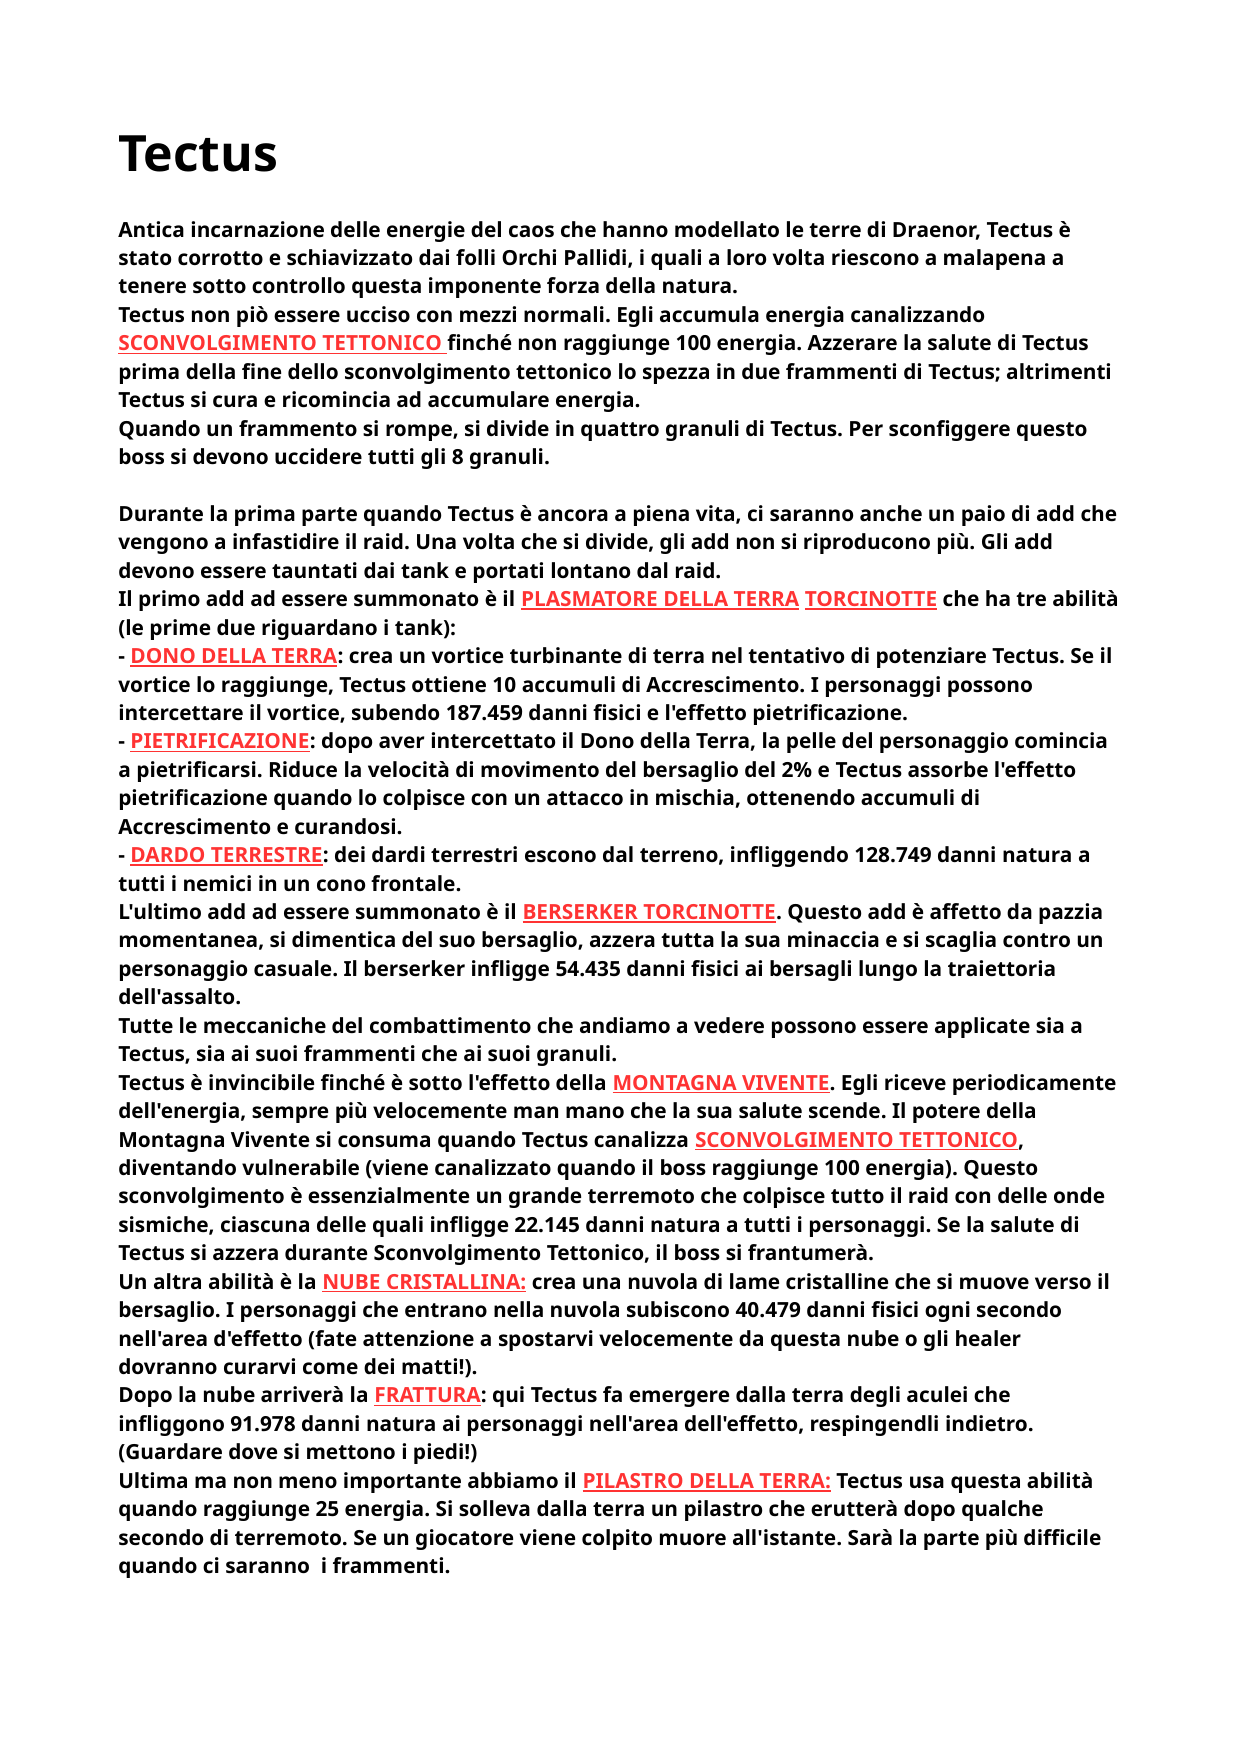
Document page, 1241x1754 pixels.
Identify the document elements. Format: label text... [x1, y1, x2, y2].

text Tectus è invincibile finché è sotto l'effetto della MONTAGNA VIVENTE. Egli riceve periodicamente dell'energia, sempre più velocemente man mano che la sua salute scende. Il potere della Montagna Vivente si consuma quando Tectus canalizza SCONVOLGIMENTO TETTONICO, diventando vulnerabile (viene canalizzato quando il boss raggiunge 100 energia). Questo sconvolgimento è essenzialmente un grande terremoto che colpisce tutto il raid con delle onde sismiche, ciascuna delle quali infligge 22.145 danni natura a tutti i personaggi. Se la salute di Tectus si azzera durante Sconvolgimento Tettonico, il boss si frantumerà. [118, 1068, 1122, 1267]
text L'ultimo add ad essere summonato è il BERSERKER TORCINOTTE. Questo add è affetto da pazzia momentanea, si dimentica del suo bersaglio, azzera tutta la sua minaccia e si scaglia contro un personaggio casuale. Il berserker infligge 54.435 danni fisici ai bersagli lungo la traiettoria dell'assalto. [118, 897, 1122, 1011]
text Il primo add ad essere summonato è il PLASMATORE DELLA TERRA TORCINOTTE che ha tre abilità (le prime due riguardano i tank): [118, 584, 1122, 641]
text Tectus [118, 118, 1122, 186]
text Ultima ma non meno importante abbiamo il PILASTRO DELLA TERRA: Tectus usa questa abilità quando raggiunge 25 energia. Si solleva dalla terra un pilastro che erutterà dopo qualche secondo di terremoto. Se un giocatore viene colpito muore all'istante. Sarà la parte più difficile quando ci saranno i frammenti. [118, 1466, 1122, 1580]
text Quando un frammento si rompe, si divide in quattro granuli di Tectus. Per sconfiggere questo boss si devono uccidere tutti gli 8 granuli. [118, 414, 1122, 471]
text - DARDO TERRESTRE: dei dardi terrestri escono dal terreno, infliggendo 128.749 danni natura a tutti i nemici in un cono frontale. [118, 840, 1122, 897]
text Un altra abilità è la NUBE CRISTALLINA: crea una nuvola di lame cristalline che si muove verso il bersaglio. I personaggi che entrano nella nuvola subiscono 40.479 danni fisici ogni secondo nell'area d'effetto (fate attenzione a spostarvi velocemente da questa nube o gli healer dovranno curarvi come dei matti!). [118, 1267, 1122, 1381]
text - PIETRIFICAZIONE: dopo aver intercettato il Dono della Terra, la pelle del personaggio comincia a pietrificarsi. Riduce la velocità di movimento del bersaglio del 2% e Tectus assorbe l'effetto pietrificazione quando lo colpisce con un attacco in mischia, ottenendo accumuli di Accrescimento e curandosi. [118, 727, 1122, 840]
text Antica incarnazione delle energie del caos che hanno modellato le terre di Draenor, Tectus è stato corrotto e schiavizzato dai folli Orchi Pallidi, i quali a loro volta riescono a malapena a tenere sotto controllo questa imponente forza della natura. [118, 215, 1122, 300]
text Tutte le meccaniche del combattimento che andiamo a vedere possono essere applicate sia a Tectus, sia ai suoi frammenti che ai suoi granuli. [118, 1011, 1122, 1068]
text - DONO DELLA TERRA: crea un vortice turbinante di terra nel tentativo di potenziare Tectus. Se il vortice lo raggiunge, Tectus ottiene 10 accumuli di Accrescimento. I personaggi possono intercettare il vortice, subendo 187.459 danni fisici e l'effetto pietrificazione. [118, 641, 1122, 727]
text Durante la prima parte quando Tectus è ancora a piena vita, ci saranno anche un paio di add che vengono a infastidire il raid. Una volta che si divide, gli add non si riproducono più. Gli add devono essere tauntati dai tank e portati lontano dal raid. [118, 499, 1122, 584]
text Tectus non piò essere ucciso con mezzi normali. Egli accumula energia canalizzando SCONVOLGIMENTO TETTONICO finché non raggiunge 100 energia. Azzerare la salute di Tectus prima della fine dello sconvolgimento tettonico lo spezza in due frammenti di Tectus; altrimenti Tectus si cura e ricomincia ad accumulare energia. [118, 300, 1122, 414]
text Dopo la nube arriverà la FRATTURA: qui Tectus fa emergere dalla terra degli aculei che infliggono 91.978 danni natura ai personaggi nell'area dell'effetto, respingendli indietro. (Guardare dove si mettono i piedi!) [118, 1381, 1122, 1466]
